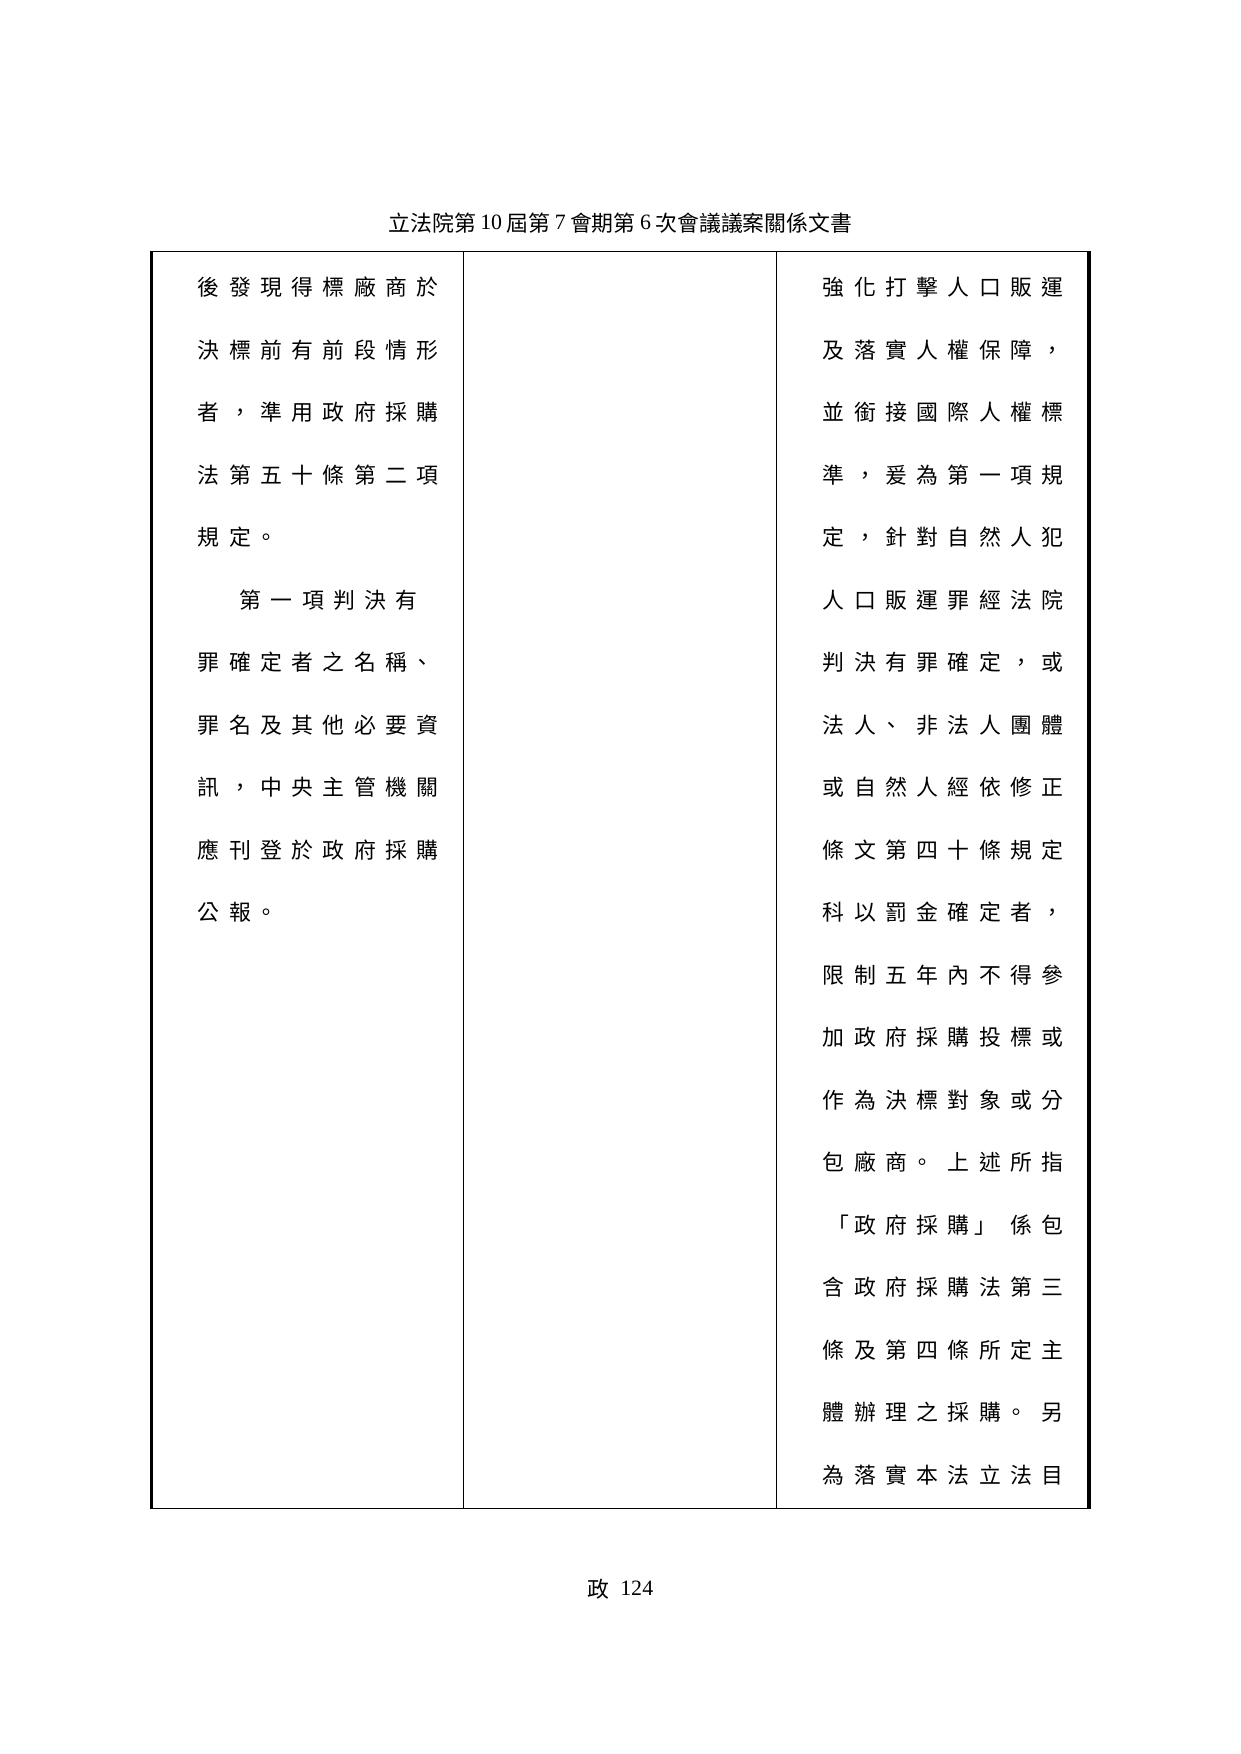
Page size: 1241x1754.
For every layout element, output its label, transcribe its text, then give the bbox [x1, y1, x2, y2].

table_cell [464, 252, 776, 1508]
table_cell 強化打擊人口販運及落實人權保障，並銜接國際人權標準，爰為第一項規定，針對自然人犯人口販運罪經法院判決有罪確定，或法人、非法人團體或自然人經依修正條文第四十條規定科以罰金確定者，限制五年內不得參加政府採購投標或作為決標對象或分包廠商。上述所指「政府採購」係包含政府採購法第三條及第四條所定主體辦理之採購。另為落實本法立法目 [777, 252, 1087, 1508]
table_cell 後發現得標廠商於決標前有前段情形者，準用政府採購法第五十條第二項規定。 第一項判決有罪確定者之名稱、罪名及其他必要資訊，中央主管機關應刊登於政府採購公報。 [153, 252, 463, 1508]
